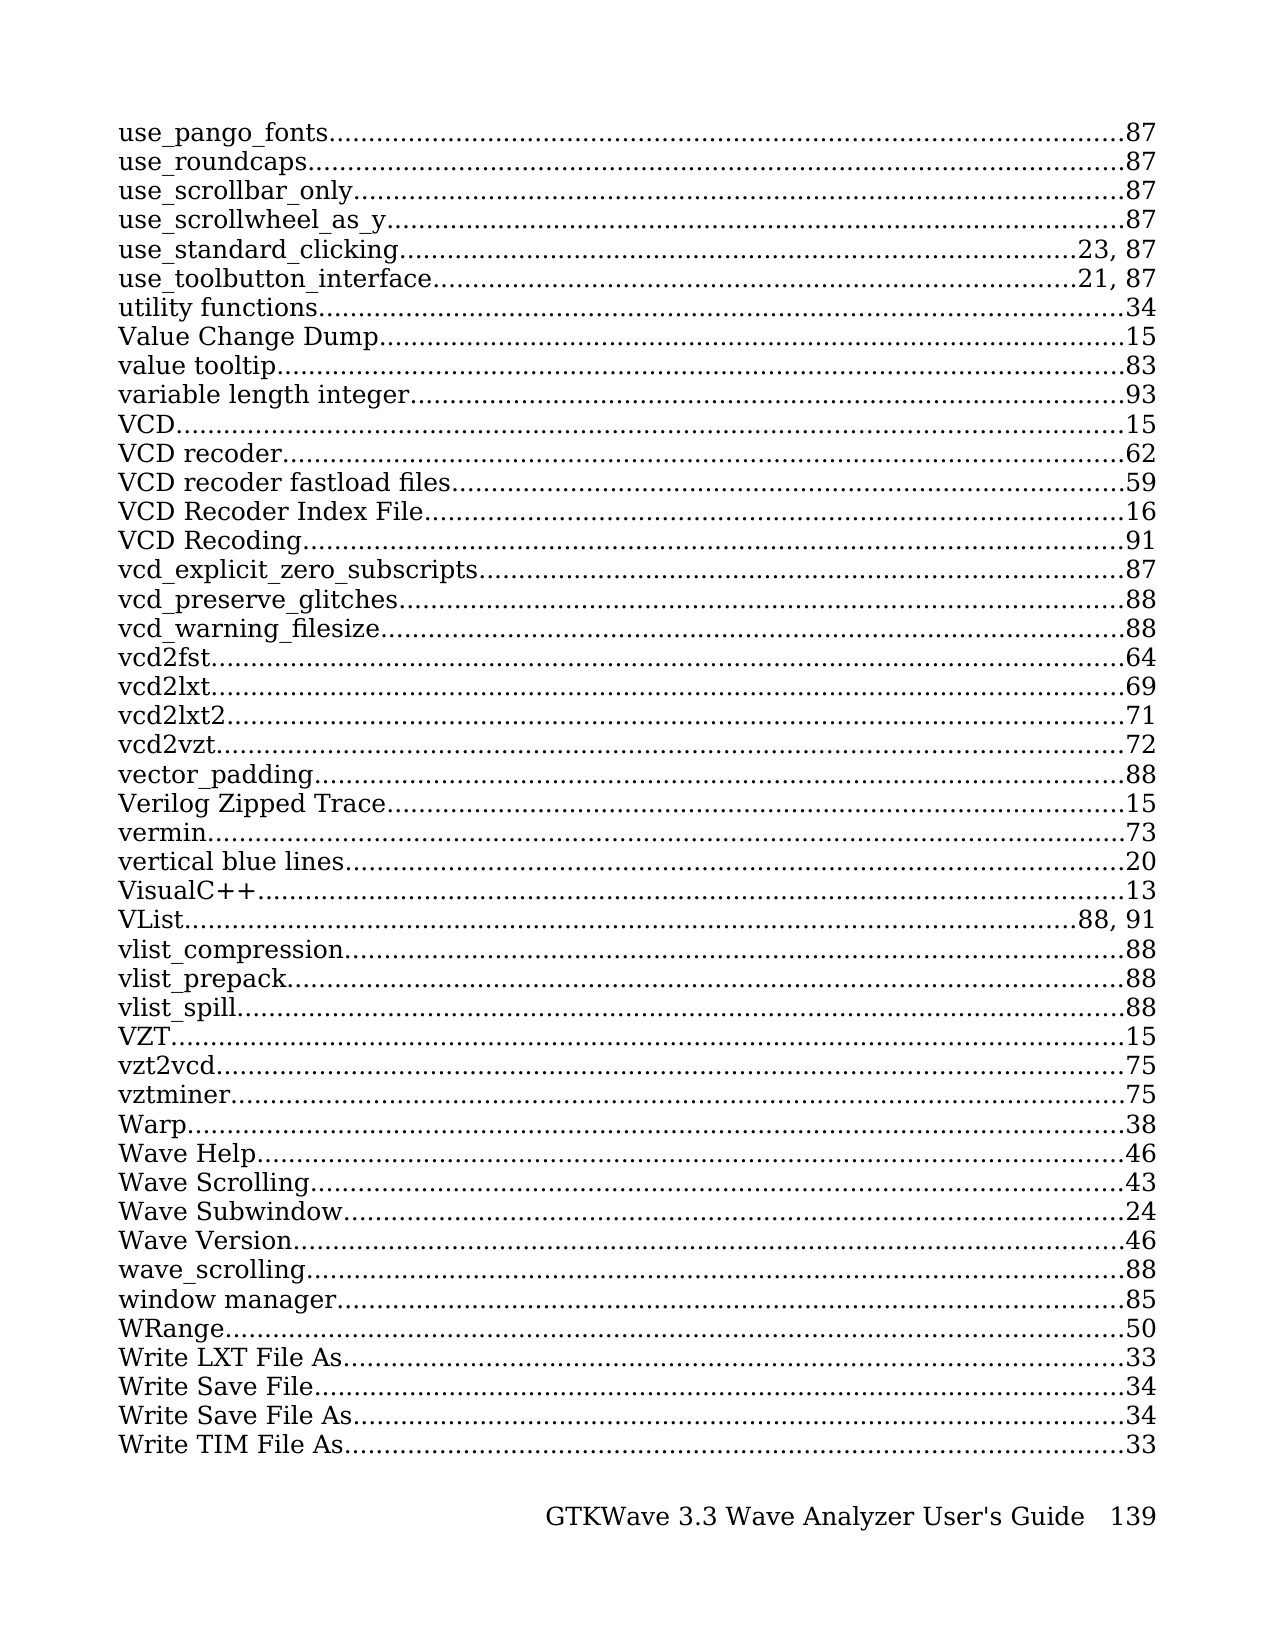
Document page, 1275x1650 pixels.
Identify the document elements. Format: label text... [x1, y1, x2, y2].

text vcd_preserve_glitches 88 [118, 585, 1157, 614]
text vcd_warning_filesize 88 [118, 614, 1157, 643]
text use_scrollwheel_as_y 87 [118, 206, 1157, 235]
text vzt2vcd 75 [118, 1051, 1157, 1081]
text vcd2lxt 69 [118, 672, 1157, 701]
text vcd_explicit_zero_subscripts 87 [118, 556, 1157, 585]
text vlist_prepack 88 [118, 964, 1157, 993]
text Write Save File 34 [118, 1372, 1157, 1401]
text VCD Recoder Index File 16 [118, 497, 1157, 526]
text vlist_compression 88 [118, 935, 1157, 964]
text vermin 73 [118, 818, 1157, 847]
text Wave Subwindow 24 [118, 1197, 1157, 1226]
text value tooltip 83 [118, 351, 1157, 381]
text use_standard_clicking 23, 87 [118, 235, 1157, 264]
text window manager 85 [118, 1285, 1157, 1314]
text vector_padding 88 [118, 760, 1157, 789]
text Write LXT File As 33 [118, 1343, 1157, 1372]
text vcd2lxt2 71 [118, 701, 1157, 731]
text variable length integer 93 [118, 381, 1157, 410]
text Write Save File As 34 [118, 1401, 1157, 1431]
text Write TIM File As 33 [118, 1431, 1157, 1460]
text use_toolbutton_interface 21, 87 [118, 264, 1157, 293]
text VCD recoder fastload files 59 [118, 468, 1157, 497]
text Value Change Dump 15 [118, 322, 1157, 351]
text utility functions 34 [118, 293, 1157, 322]
text vztminer 75 [118, 1081, 1157, 1110]
text VisualC++ 13 [118, 876, 1157, 906]
text vcd2vzt 72 [118, 731, 1157, 760]
text VZT 15 [118, 1022, 1157, 1051]
text vertical blue lines 20 [118, 847, 1157, 876]
text WRange 50 [118, 1314, 1157, 1343]
text Verilog Zipped Trace 15 [118, 789, 1157, 818]
text use_scrollbar_only 87 [118, 176, 1157, 206]
text use_pango_fonts 87 [118, 118, 1157, 147]
text Wave Scrolling 43 [118, 1168, 1157, 1197]
text Wave Version 46 [118, 1226, 1157, 1256]
text VCD 15 [118, 410, 1157, 439]
text vlist_spill 88 [118, 993, 1157, 1022]
text wave_scrolling 88 [118, 1256, 1157, 1285]
text VCD recoder 62 [118, 439, 1157, 468]
text VCD Recoding 91 [118, 526, 1157, 556]
text VList 88, 91 [118, 906, 1157, 935]
text vcd2fst 64 [118, 643, 1157, 672]
text use_roundcaps 87 [118, 147, 1157, 176]
text Warp 38 [118, 1110, 1157, 1139]
text Wave Help 46 [118, 1139, 1157, 1168]
